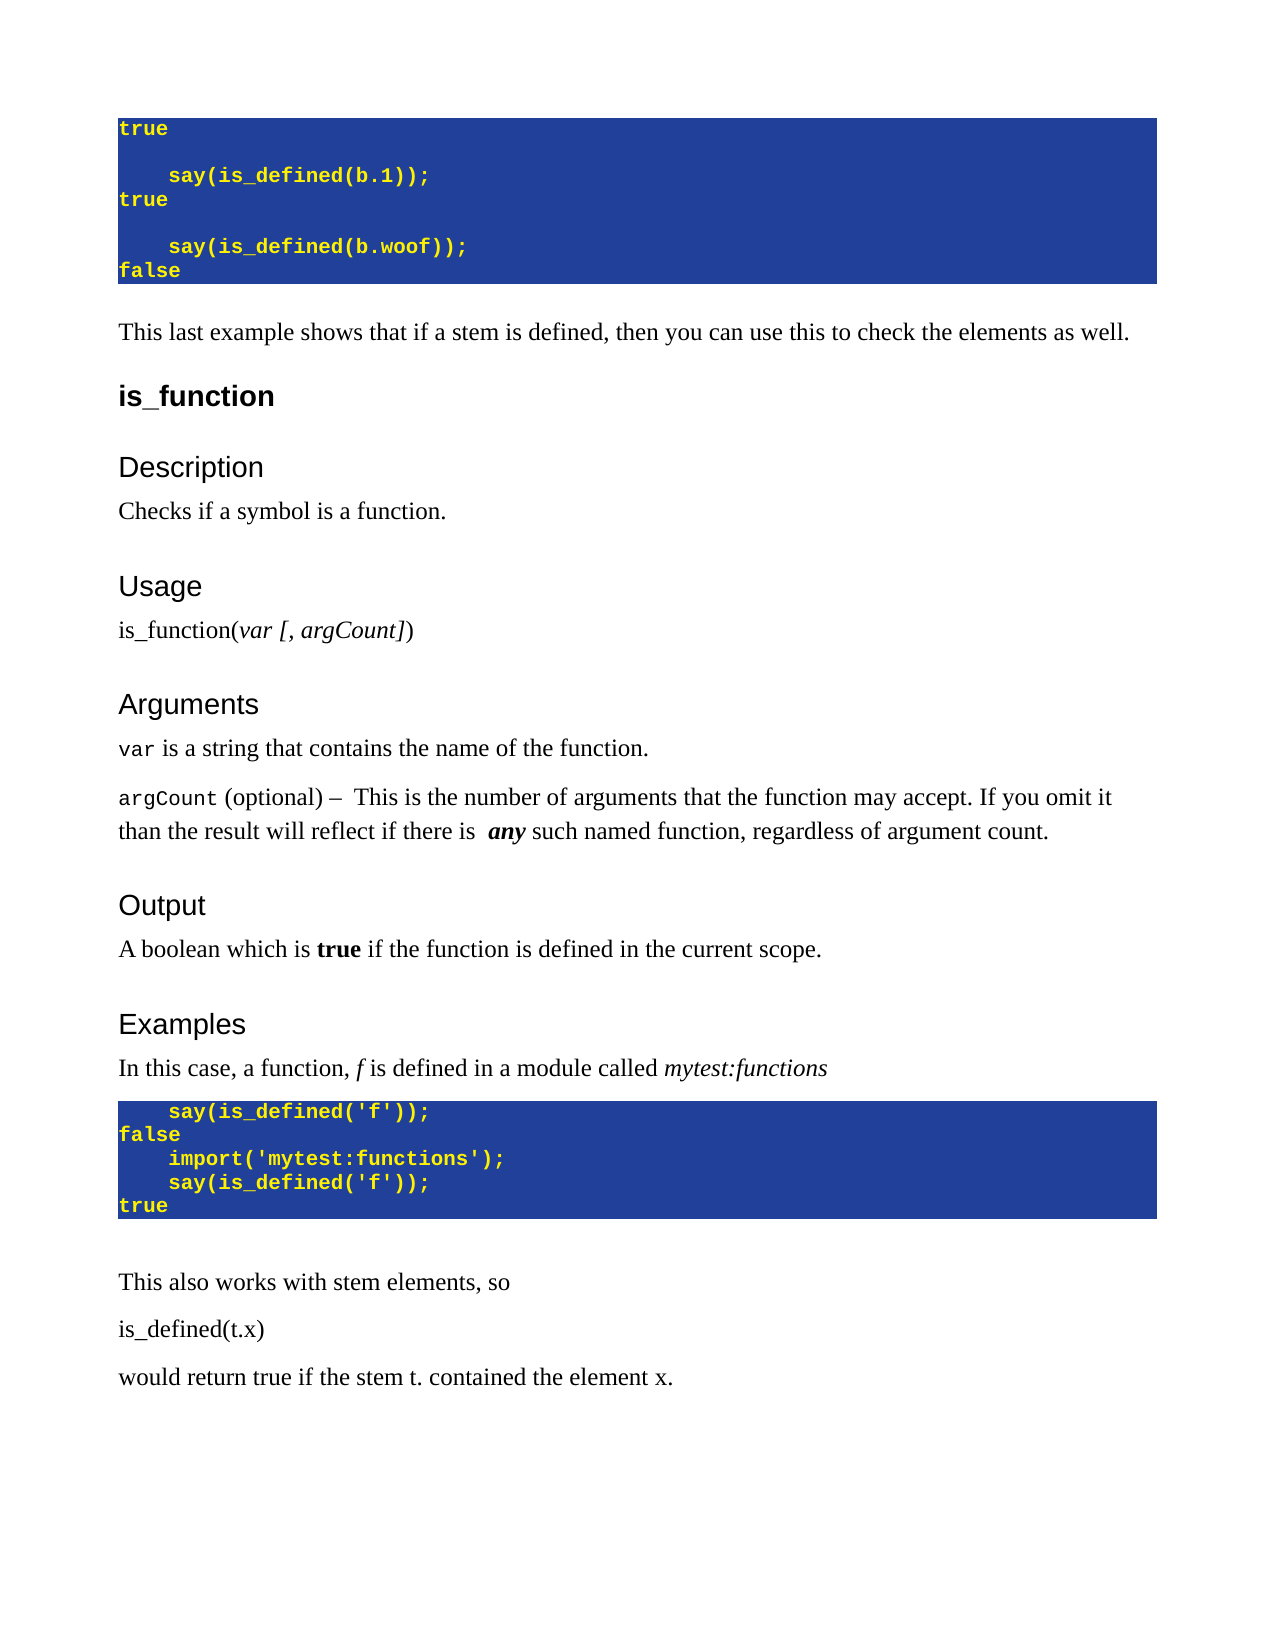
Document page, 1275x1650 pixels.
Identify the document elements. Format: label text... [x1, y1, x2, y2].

text say(is_defined('f')); [118, 1101, 1157, 1124]
text true [118, 118, 1157, 142]
text This also works with stem elements, so [118, 1267, 1157, 1295]
text A boolean which is true if the function is defined in the current scope. [118, 934, 1157, 963]
subtitle Description [118, 450, 1157, 484]
subtitle Arguments [118, 687, 1157, 721]
subtitle is_function [118, 379, 1157, 413]
subtitle Output [118, 888, 1157, 922]
text true [118, 1195, 1157, 1219]
text In this case, a function, f is defined in a module called mytest:functions [118, 1053, 1157, 1082]
text argCount (optional) – This is the number of arguments that the function may accept. If you omit it than the result will reflect if there is any such named function, regardless of argument count. [118, 782, 1157, 844]
text say(is_defined(b.woof)); [118, 236, 1157, 260]
text import('mytest:functions'); [118, 1148, 1157, 1172]
text true [118, 189, 1157, 213]
text Checks if a symbol is a function. [118, 496, 1157, 525]
text would return true if the stem t. contained the element x. [118, 1362, 1157, 1391]
text is_defined(t.x) [118, 1314, 1157, 1343]
subtitle Examples [118, 1007, 1157, 1041]
subtitle Usage [118, 569, 1157, 602]
text This last example shows that if a stem is defined, then you can use this to check the elements as well. [118, 284, 1157, 345]
text say(is_defined('f')); [118, 1172, 1157, 1195]
text var is a string that contains the name of the function. [118, 733, 1157, 763]
text is_function(var [, argCount]) [118, 615, 1157, 643]
text false [118, 260, 1157, 284]
text say(is_defined(b.1)); [118, 165, 1157, 189]
text false [118, 1124, 1157, 1148]
